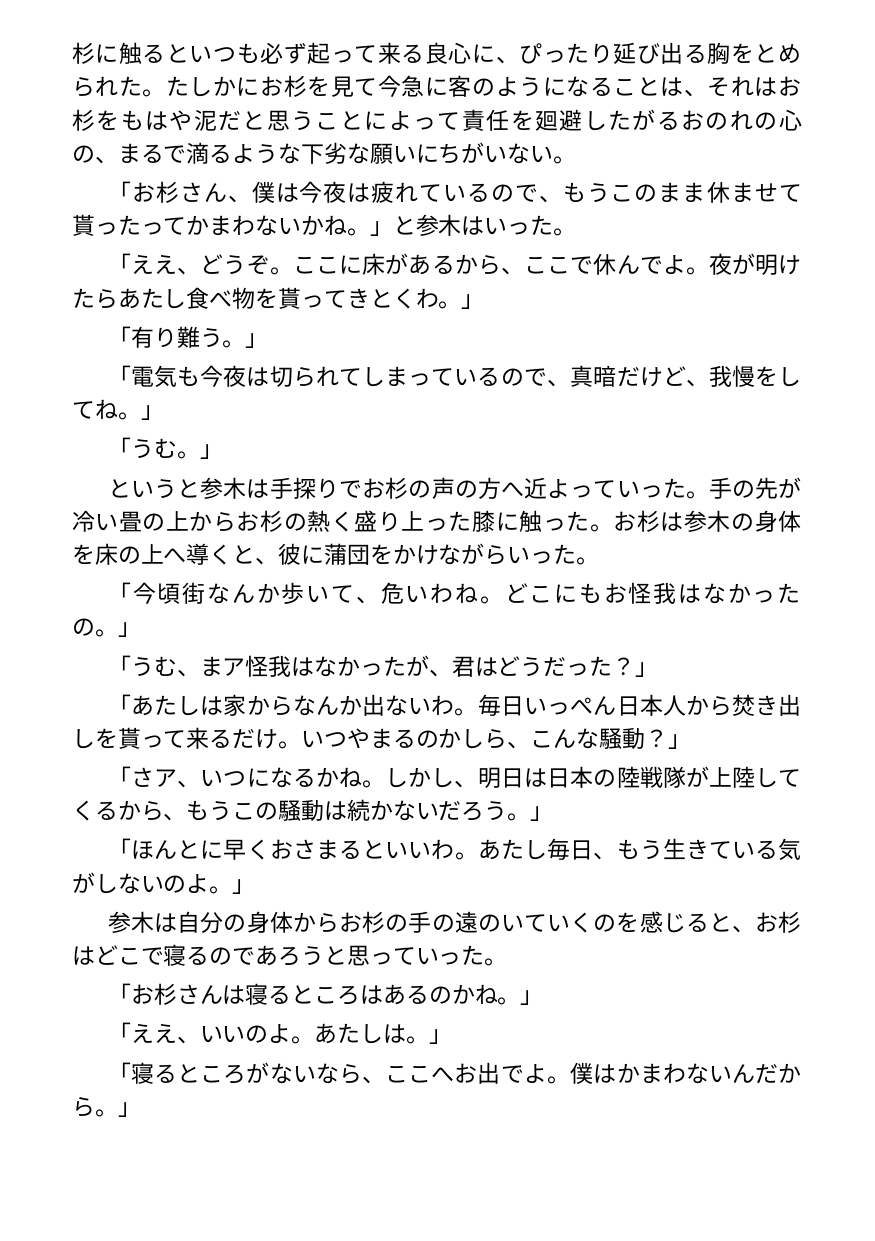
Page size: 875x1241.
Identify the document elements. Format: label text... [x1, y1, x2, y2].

text 「寝るところがないなら、ここへお出でよ。僕はかまわないんだから。」 [72, 1056, 802, 1122]
text というと参木は手探りでお杉の声の方へ近よっていった。手の先が冷い畳の上からお杉の熱く盛り上った膝に触った。お杉は参木の身体を床の上へ導くと、彼に蒲団をかけながらいった。 [72, 470, 802, 570]
text 「ほんとに早くおさまるといいわ。あたし毎日、もう生きている気がしないのよ。」 [72, 832, 802, 899]
text 「ええ、どうぞ。ここに床があるから、ここで休んでよ。夜が明けたらあたし食べ物を貰ってきとくわ。」 [72, 247, 802, 314]
text 「お杉さんは寝るところはあるのかね。」 [72, 977, 802, 1010]
text 「今頃街なんか歩いて、危いわね。どこにもお怪我はなかったの。」 [72, 576, 802, 642]
text 「あたしは家からなんか出ないわ。毎日いっぺん日本人から焚き出しを貰って来るだけ。いつやまるのかしら、こんな騒動？」 [72, 688, 802, 754]
text 「うむ、まア怪我はなかったが、君はどうだった？」 [72, 648, 802, 682]
text 「お杉さん、僕は今夜は疲れているので、もうこのまま休ませて貰ったってかまわないかね。」と参木はいった。 [72, 175, 802, 241]
text 「有り難う。」 [72, 320, 802, 353]
text 「ええ、いいのよ。あたしは。」 [72, 1016, 802, 1049]
text 「電気も今夜は切られてしまっているので、真暗だけど、我慢をしてね。」 [72, 359, 802, 425]
text 参木は自分の身体からお杉の手の遠のいていくのを感じると、お杉はどこで寝るのであろうと思っていった。 [72, 905, 802, 971]
text 「うむ。」 [72, 431, 802, 464]
text 「さア、いつになるかね。しかし、明日は日本の陸戦隊が上陸してくるから、もうこの騒動は続かないだろう。」 [72, 760, 802, 826]
text 杉に触るといつも必ず起って来る良心に、ぴったり延び出る胸をとめられた。たしかにお杉を見て今急に客のようになることは、それはお杉をもはや泥だと思うことによって責任を廻避したがるおのれの心の、まるで滴るような下劣な願いにちがいない。 [72, 36, 802, 169]
